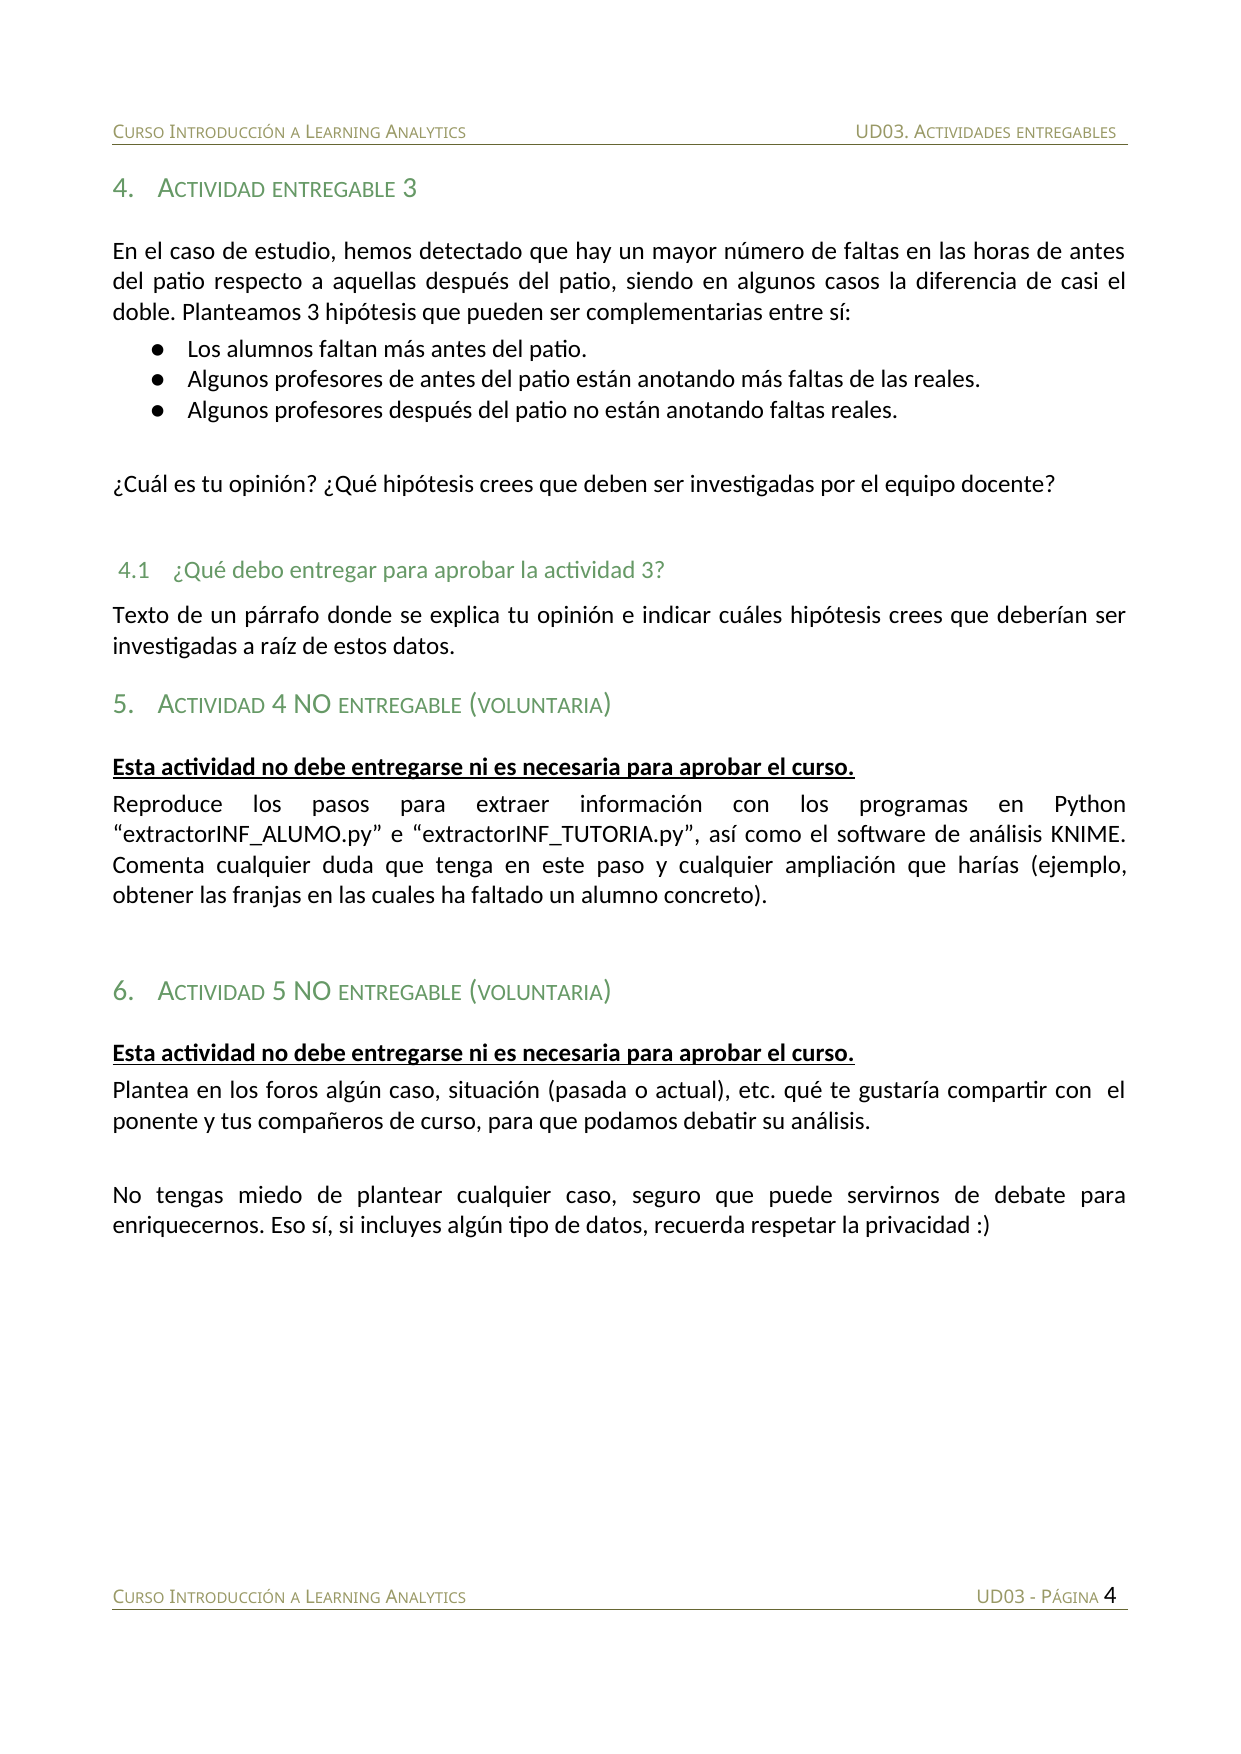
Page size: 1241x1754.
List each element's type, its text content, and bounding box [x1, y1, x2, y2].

list Algunos profesores de antes del patio están anotando más faltas de las reales. [150, 363, 1128, 394]
text Texto de un párrafo donde se explica tu opinión e indicar cuáles hipótesis crees que deberían ser investigadas a raíz de estos datos. [112, 599, 1128, 661]
text Esta actividad no debe entregarse ni es necesaria para aprobar el curso. [112, 751, 1128, 782]
list Los alumnos faltan más antes del patio. [150, 333, 1128, 363]
text Reproduce los pasos para extraer información con los programas en Python “extractorINF_ALUMO.py” e “extractorINF_TUTORIA.py”, así como el software de análisis KNIME. Comenta cualquier duda que tenga en este paso y cualquier ampliación que harías (ejemplo, obtener las franjas en las cuales ha faltado un alumno concreto). [112, 788, 1128, 910]
text Esta actividad no debe entregarse ni es necesaria para aprobar el curso. [112, 1038, 1128, 1068]
text En el caso de estudio, hemos detectado que hay un mayor número de faltas en las horas de antes del patio respecto a aquellas después del patio, siendo en algunos casos la diferencia de casi el doble. Planteamos 3 hipótesis que pueden ser complementarias entre sí: [112, 235, 1128, 326]
text No tengas miedo de plantear cualquier caso, seguro que puede servirnos de debate para enriquecernos. Eso sí, si incluyes algún tipo de datos, recuerda respetar la privacidad :) [112, 1179, 1128, 1240]
text ¿Cuál es tu opinión? ¿Qué hipótesis crees que deben ser investigadas por el equipo docente? [112, 468, 1128, 498]
subtitle Actividad 4 NO entregable (voluntaria) [112, 685, 1128, 721]
subtitle ¿Qué debo entregar para aprobar la actividad 3? [112, 554, 1128, 585]
text Plantea en los foros algún caso, situación (pasada o actual), etc. qué te gustaría compartir con el ponente y tus compañeros de curso, para que podamos debatir su análisis. [112, 1074, 1128, 1136]
subtitle Actividad entregable 3 [112, 169, 1128, 205]
list Algunos profesores después del patio no están anotando faltas reales. [150, 394, 1128, 424]
subtitle Actividad 5 NO entregable (voluntaria) [112, 972, 1128, 1007]
